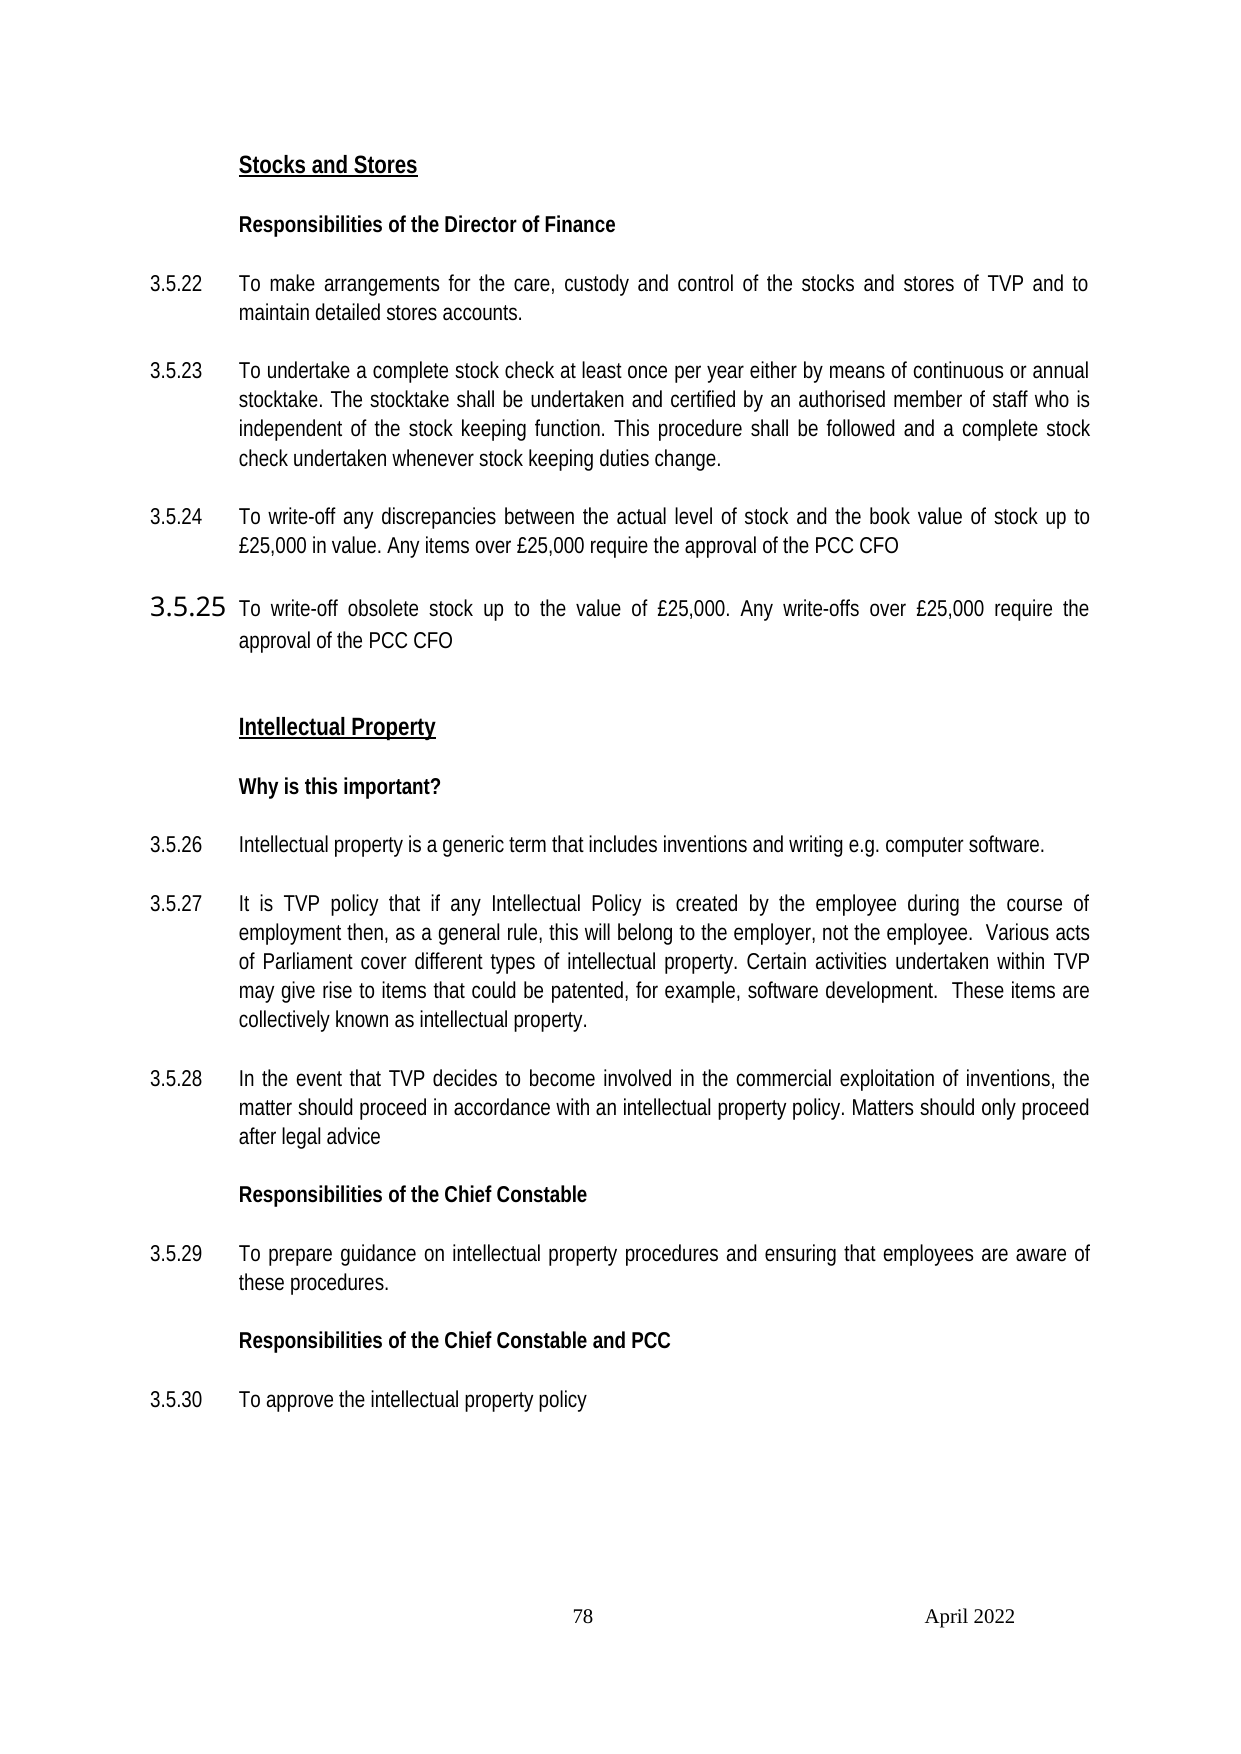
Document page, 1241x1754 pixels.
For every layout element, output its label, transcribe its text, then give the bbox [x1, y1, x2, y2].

text Why is this important? [225, 770, 1090, 799]
list To prepare guidance on intellectual property procedures and ensuring that employees are aware of these procedures. [150, 1237, 1090, 1295]
text Intellectual Property [150, 712, 1090, 741]
text Stocks and Stores [150, 150, 1090, 179]
list To undertake a complete stock check at least once per year either by means of continuous or annual stocktake. The stocktake shall be undertaken and certified by an authorised member of staff who is independent of the stock keeping function. This procedure shall be followed and a complete stock check undertaken whenever stock keeping duties change. [150, 354, 1090, 471]
list To approve the intellectual property policy [150, 1383, 1090, 1412]
text Responsibilities of the Director of Finance [225, 208, 1090, 237]
list In the event that TVP decides to become involved in the commercial exploitation of inventions, the matter should proceed in accordance with an intellectual property policy. Matters should only proceed after legal advice [150, 1062, 1090, 1149]
text Responsibilities of the Chief Constable and PCC [225, 1324, 1090, 1353]
list To write-off any discrepancies between the actual level of stock and the book value of stock up to £25,000 in value. Any items over £25,000 require the approval of the PCC CFO [150, 500, 1090, 558]
list It is TVP policy that if any Intellectual Policy is created by the employee during the course of employment then, as a general rule, this will belong to the employer, not the employee. Various acts of Parliament cover different types of intellectual property. Certain activities undertaken within TVP may give rise to items that could be patented, for example, software development. These items are collectively known as intellectual property. [150, 887, 1090, 1033]
text Responsibilities of the Chief Constable [150, 1178, 1090, 1208]
list To make arrangements for the care, custody and control of the stocks and stores of TVP and to maintain detailed stores accounts. [150, 267, 1090, 325]
list Intellectual property is a generic term that includes inventions and writing e.g. computer software. [150, 828, 1090, 858]
list To write-off obsolete stock up to the value of £25,000. Any write-offs over £25,000 require the approval of the PCC CFO [150, 587, 1090, 653]
